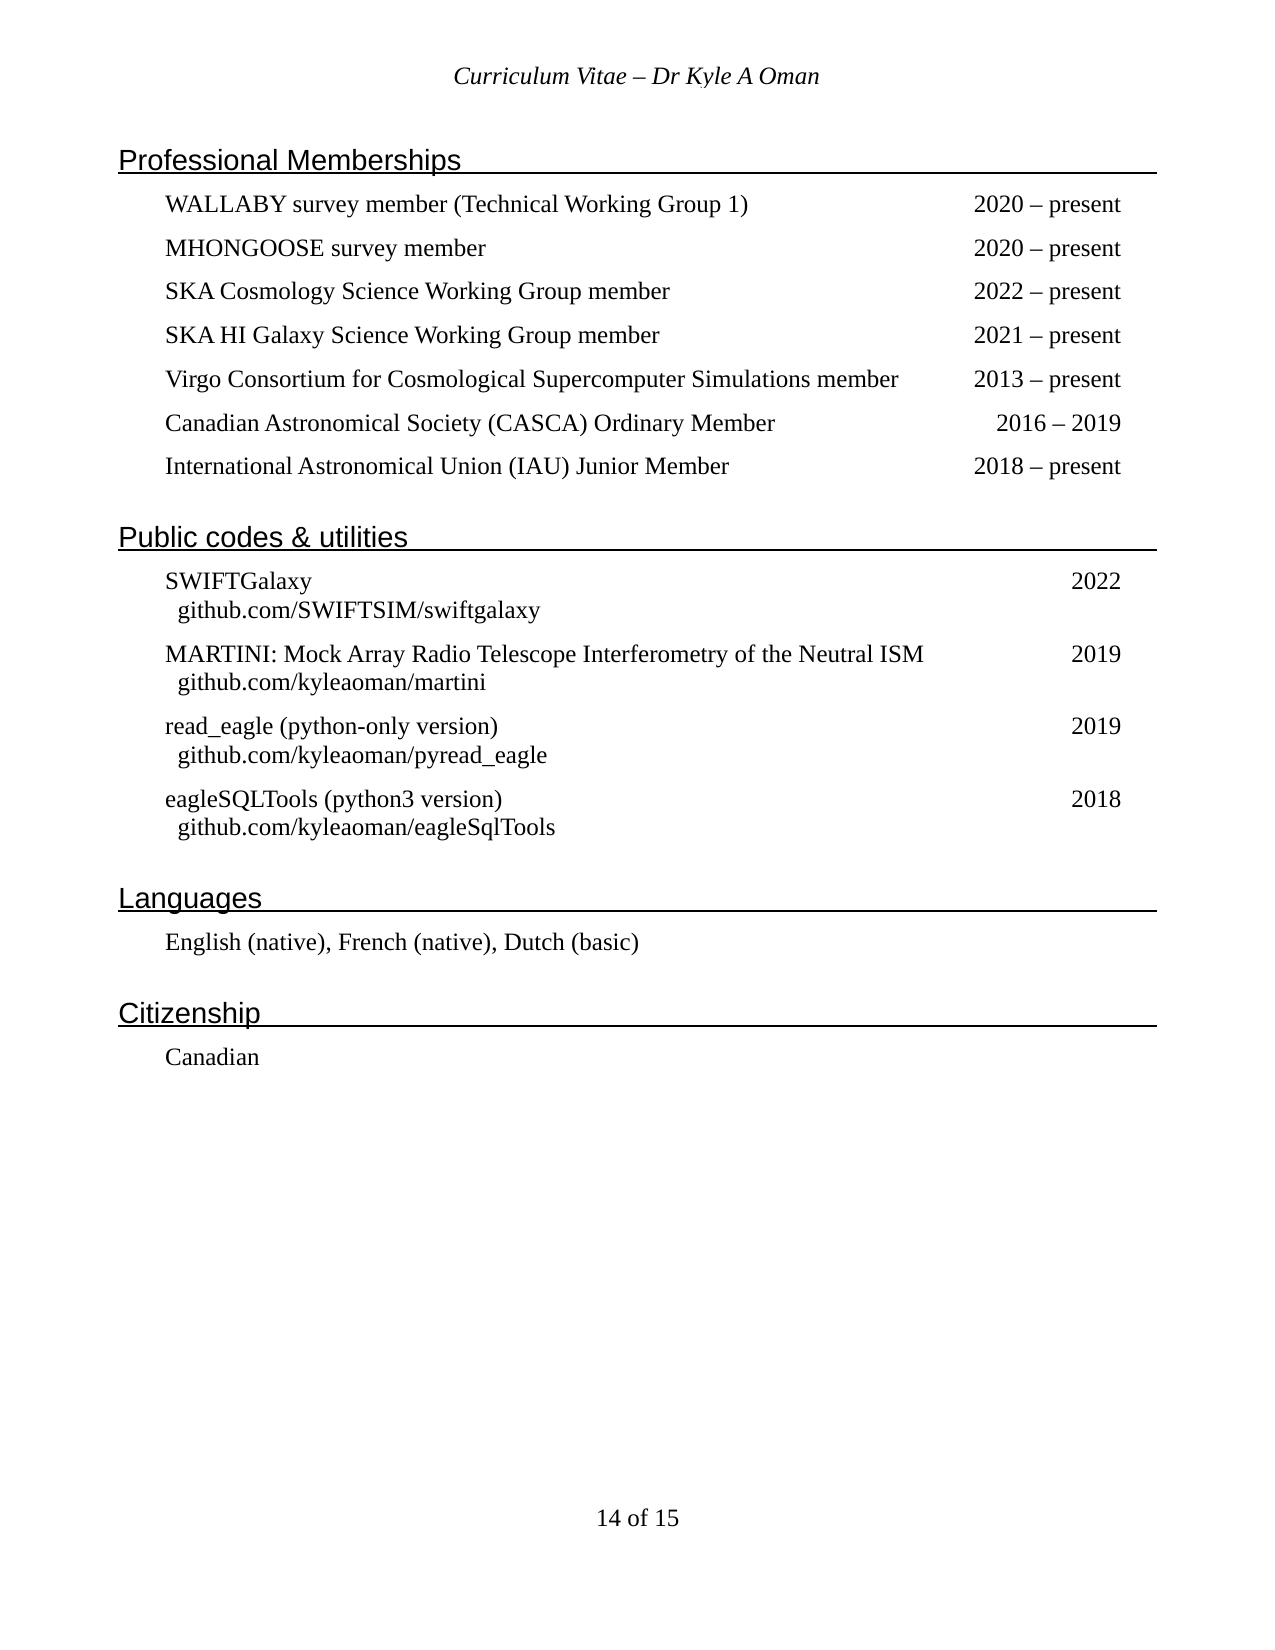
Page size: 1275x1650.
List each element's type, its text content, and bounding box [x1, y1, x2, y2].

text MARTINI: Mock Array Radio Telescope Interferometry of the Neutral ISM 2019 github.com/kyleaoman/martini [118, 639, 1157, 696]
subtitle Public codes & utilities [118, 520, 1157, 549]
text English (native), French (native), Dutch (basic) [118, 927, 1157, 956]
text MHONGOOSE survey member 2020 – present [118, 233, 1157, 261]
subtitle Professional Memberships [118, 143, 1157, 172]
text SKA Cosmology Science Working Group member 2022 – present [118, 276, 1157, 305]
text Canadian [118, 1042, 1157, 1071]
subtitle Languages [118, 881, 1157, 910]
text International Astronomical Union (IAU) Junior Member 2018 – present [118, 451, 1157, 480]
text WALLABY survey member (Technical Working Group 1) 2020 – present [118, 189, 1157, 218]
text Virgo Consortium for Cosmological Supercomputer Simulations member 2013 – present [118, 364, 1157, 393]
text SWIFTGalaxy 2022 github.com/SWIFTSIM/swiftgalaxy [118, 566, 1157, 624]
text read_eagle (python-only version) 2019 github.com/kyleaoman/pyread_eagle [118, 711, 1157, 769]
text SKA HI Galaxy Science Working Group member 2021 – present [118, 320, 1157, 349]
text Canadian Astronomical Society (CASCA) Ordinary Member 2016 – 2019 [118, 408, 1157, 436]
text eagleSQLTools (python3 version) 2018 github.com/kyleaoman/eagleSqlTools [118, 784, 1157, 841]
subtitle Citizenship [118, 996, 1157, 1025]
